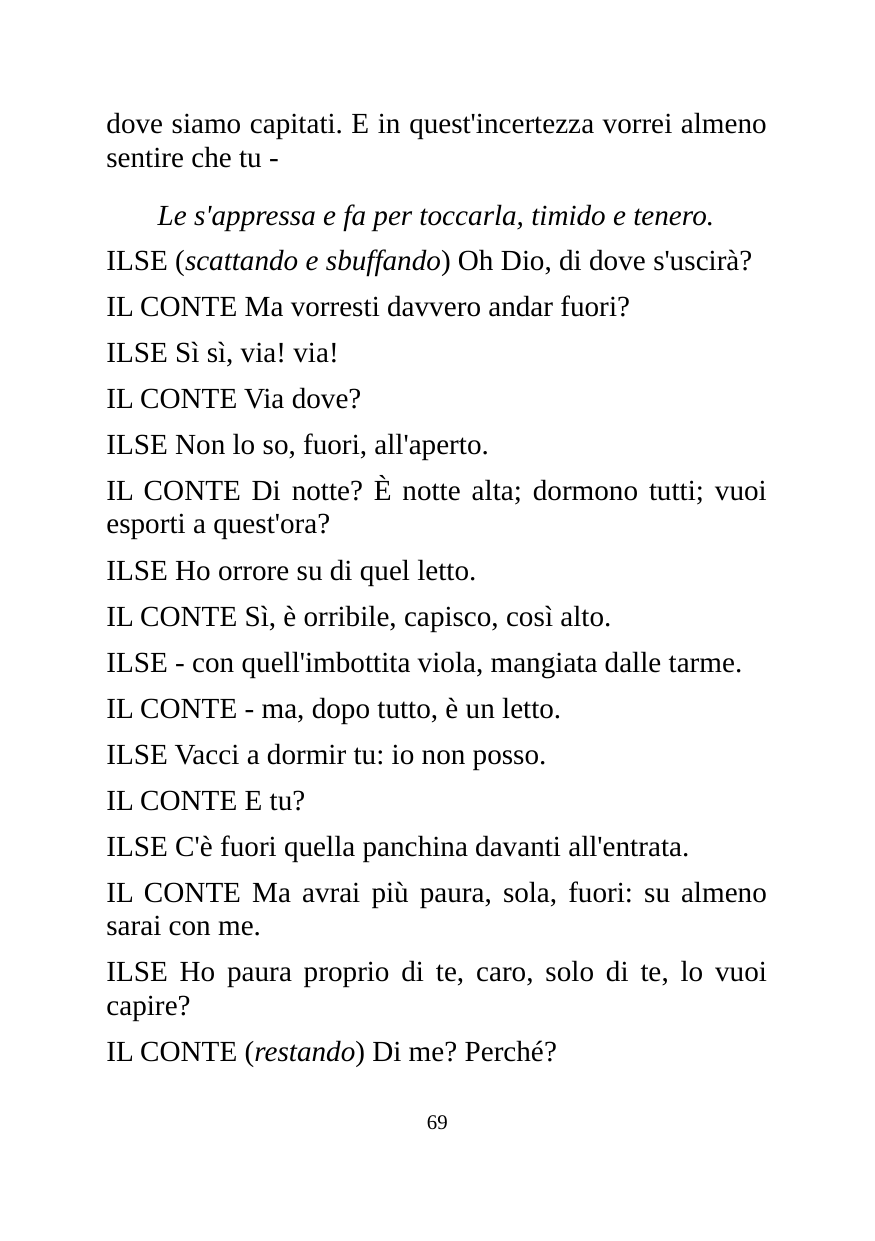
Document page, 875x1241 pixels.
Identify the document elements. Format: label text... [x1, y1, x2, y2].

text IL CONTE Di notte? È notte alta; dormono tutti; vuoi esporti a quest'ora? [106, 473, 768, 540]
text Le s'appressa e fa per toccarla, timido e tenero. [106, 198, 768, 231]
text ILSE Ho orrore su di quel letto. [106, 553, 768, 586]
text ILSE Ho paura proprio di te, caro, solo di te, lo vuoi capire? [106, 954, 768, 1022]
text IL CONTE Ma vorresti davvero andar fuori? [106, 289, 768, 322]
text IL CONTE Sì, è orribile, capisco, così alto. [106, 599, 768, 632]
text ILSE Sì sì, via! via! [106, 335, 768, 368]
text IL CONTE - ma, dopo tutto, è un letto. [106, 691, 768, 724]
text ILSE Non lo so, fuori, all'aperto. [106, 427, 768, 461]
text IL CONTE Via dove? [106, 381, 768, 414]
text ILSE (scattando e sbuffando) Oh Dio, di dove s'uscirà? [106, 243, 768, 276]
text IL CONTE (restando) Di me? Perché? [106, 1034, 768, 1068]
text IL CONTE Ma avrai più paura, sola, fuori: su almeno sarai con me. [106, 875, 768, 942]
text ILSE C'è fuori quella panchina davanti all'entrata. [106, 829, 768, 862]
text dove siamo capitati. E in quest'incertezza vorrei almeno sentire che tu - [106, 106, 768, 173]
text ILSE Vacci a dormir tu: io non posso. [106, 737, 768, 770]
text IL CONTE E tu? [106, 783, 768, 816]
text ILSE - con quell'imbottita viola, mangiata dalle tarme. [106, 645, 768, 678]
